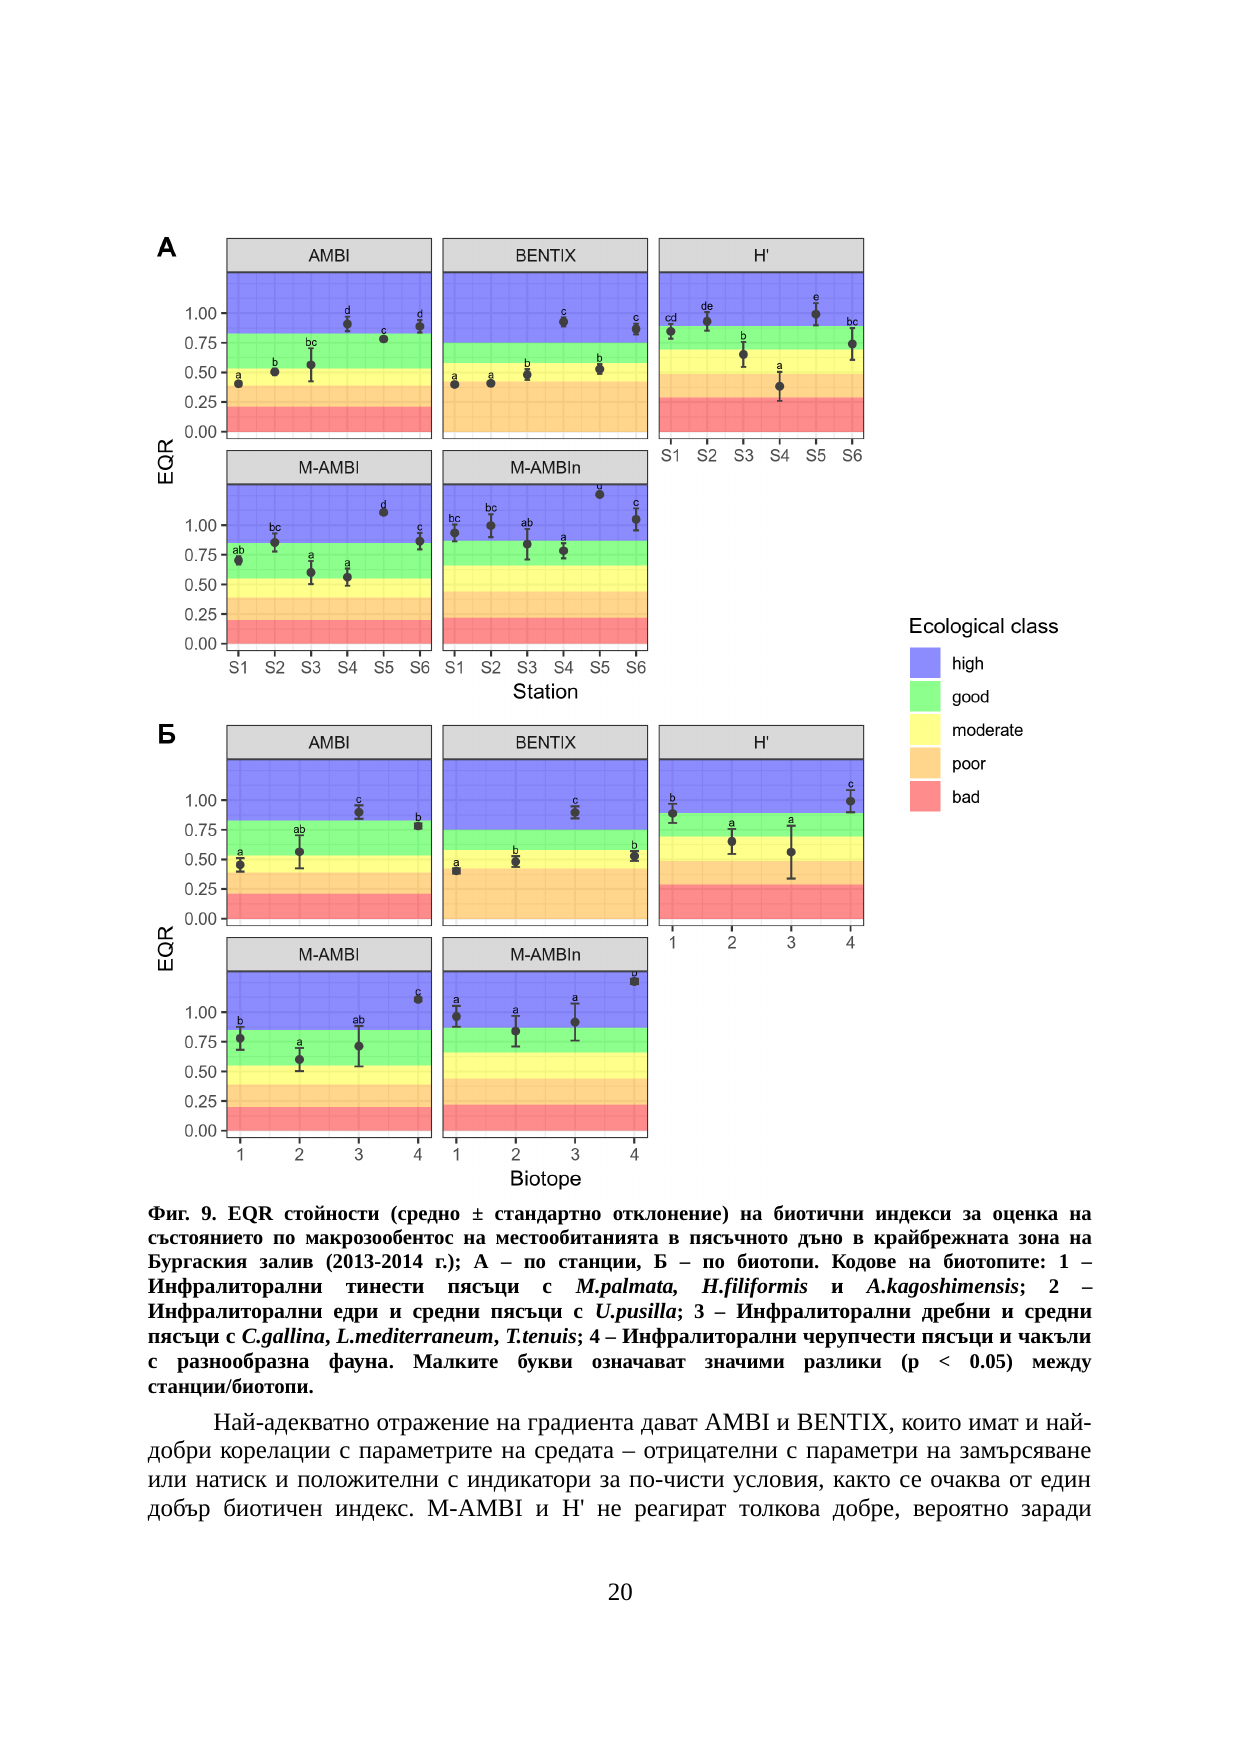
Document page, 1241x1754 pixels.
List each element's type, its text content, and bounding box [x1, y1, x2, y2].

picture [147, 227, 1093, 1201]
text Фиг. 9. EQR стойности (средно ± стандартно отклонение) на биотични индекси за оценка на състоянието по макрозообентос на местообитанията в пясъчното дъно в крайбрежната зона на Бургаския залив (2013-2014 г.); А – по станции, Б – по биотопи. Кодове на биотопите: 1 – Инфралиторални тинести пясъци с M.palmata, H.filiformis и A.kagoshimensis; 2 – Инфралиторални едри и средни пясъци с U.pusilla; 3 – Инфралиторални дребни и средни пясъци с C.gallina, L.mediterraneum, T.tenuis; 4 – Инфралиторални черупчести пясъци и чакъли с разнообразна фауна. Малките букви означават значими разлики (p < 0.05) между станции/биотопи. [148, 1201, 1093, 1398]
text Най-адекватно отражение на градиента дават AMBI и BENTIX, които имат и най-добри корелации с параметрите на средата – отрицателни с параметри на замърсяване или натиск и положителни с индикатори за по-чисти условия, както се очаква от един добър биотичен индекс. M-AMBI и H' не реагират толкова добре, вероятно заради [148, 1407, 1093, 1522]
